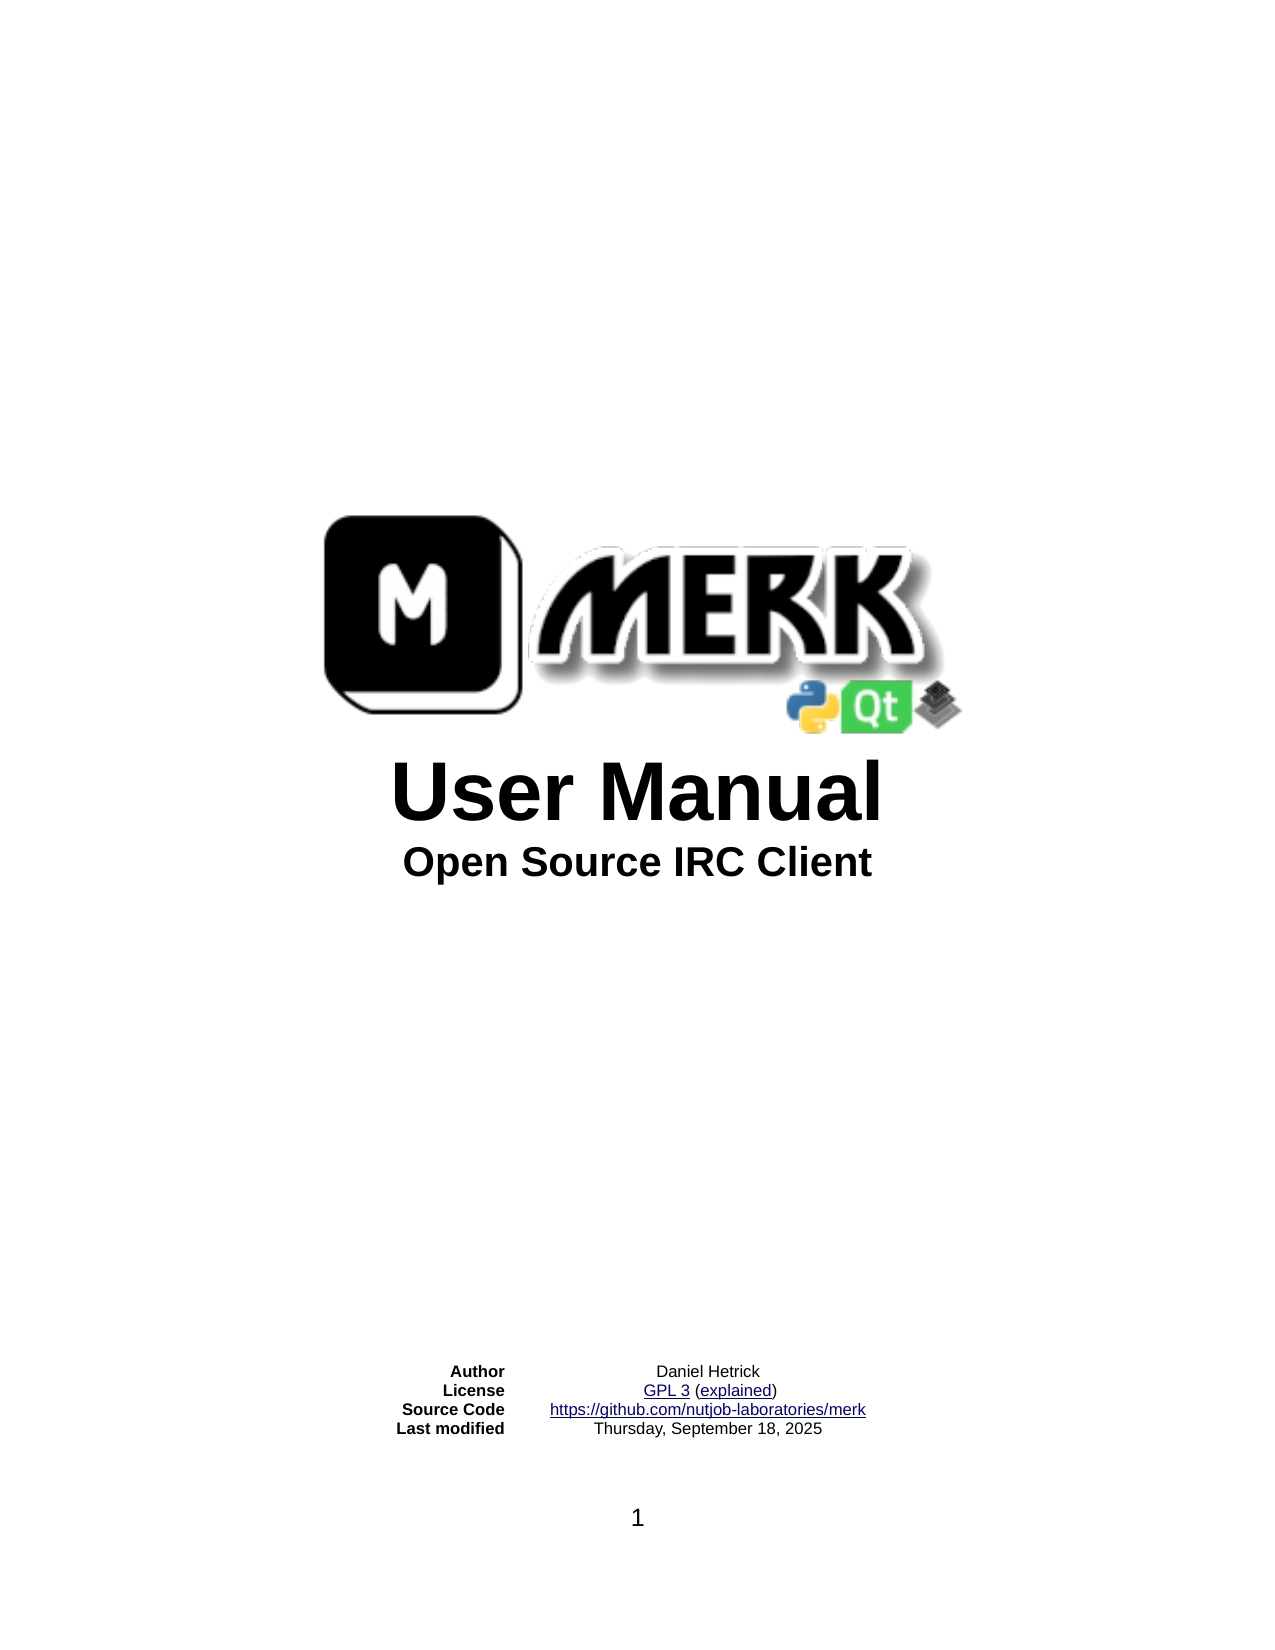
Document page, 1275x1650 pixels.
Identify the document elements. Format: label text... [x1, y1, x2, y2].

table_cell Last modified [378, 1419, 518, 1438]
table_cell Source Code [378, 1400, 518, 1419]
table_cell https://github.com/nutjob-laboratories/merk [519, 1400, 897, 1419]
text User Manual [118, 742, 1157, 838]
table_cell GPL 3 (explained) [519, 1381, 897, 1400]
table_cell License [378, 1381, 518, 1400]
picture [304, 491, 971, 742]
table_cell Thursday, September 18, 2025 [519, 1419, 897, 1438]
table_header Author [378, 1362, 518, 1381]
table_header Daniel Hetrick [519, 1362, 897, 1381]
text Open Source IRC Client [118, 838, 1157, 886]
